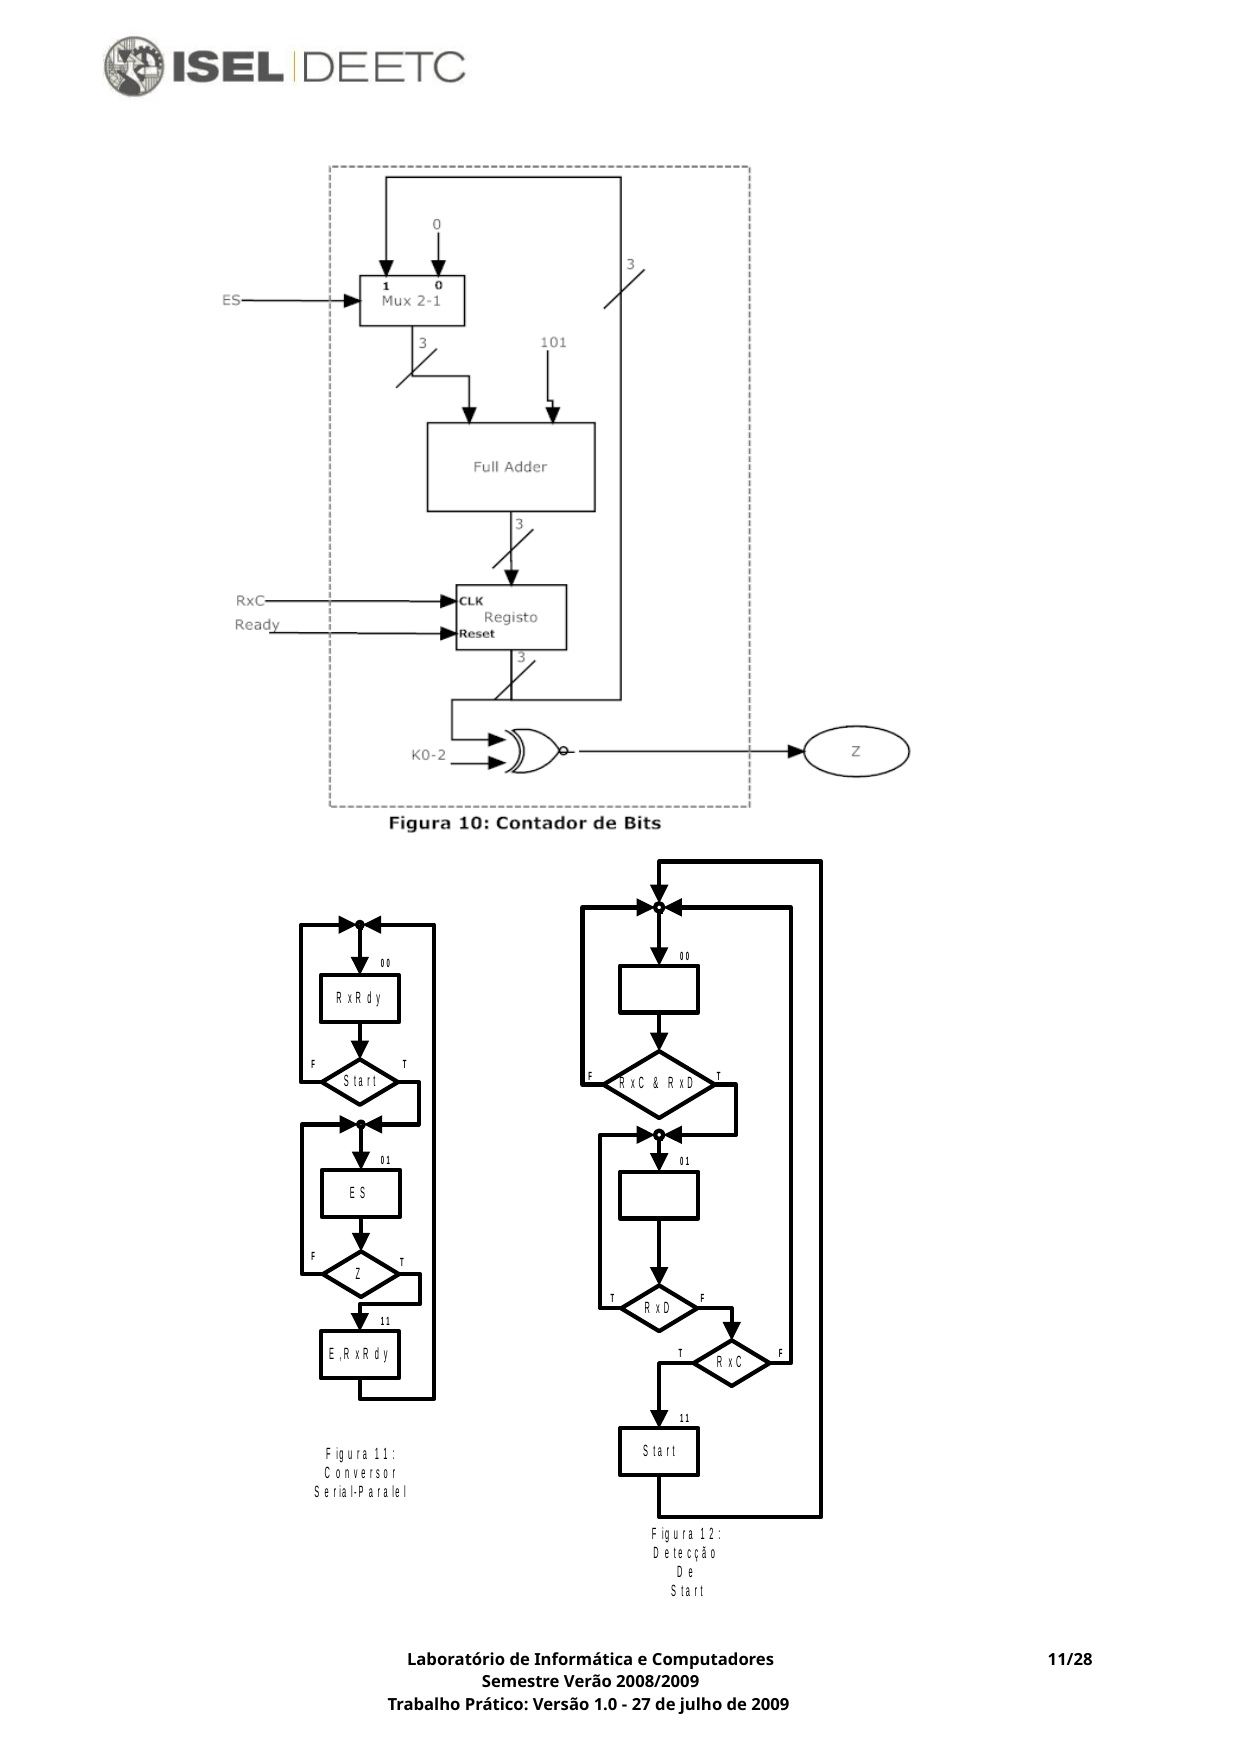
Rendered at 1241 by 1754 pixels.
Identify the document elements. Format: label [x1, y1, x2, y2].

picture [217, 161, 914, 842]
picture [94, 21, 496, 122]
